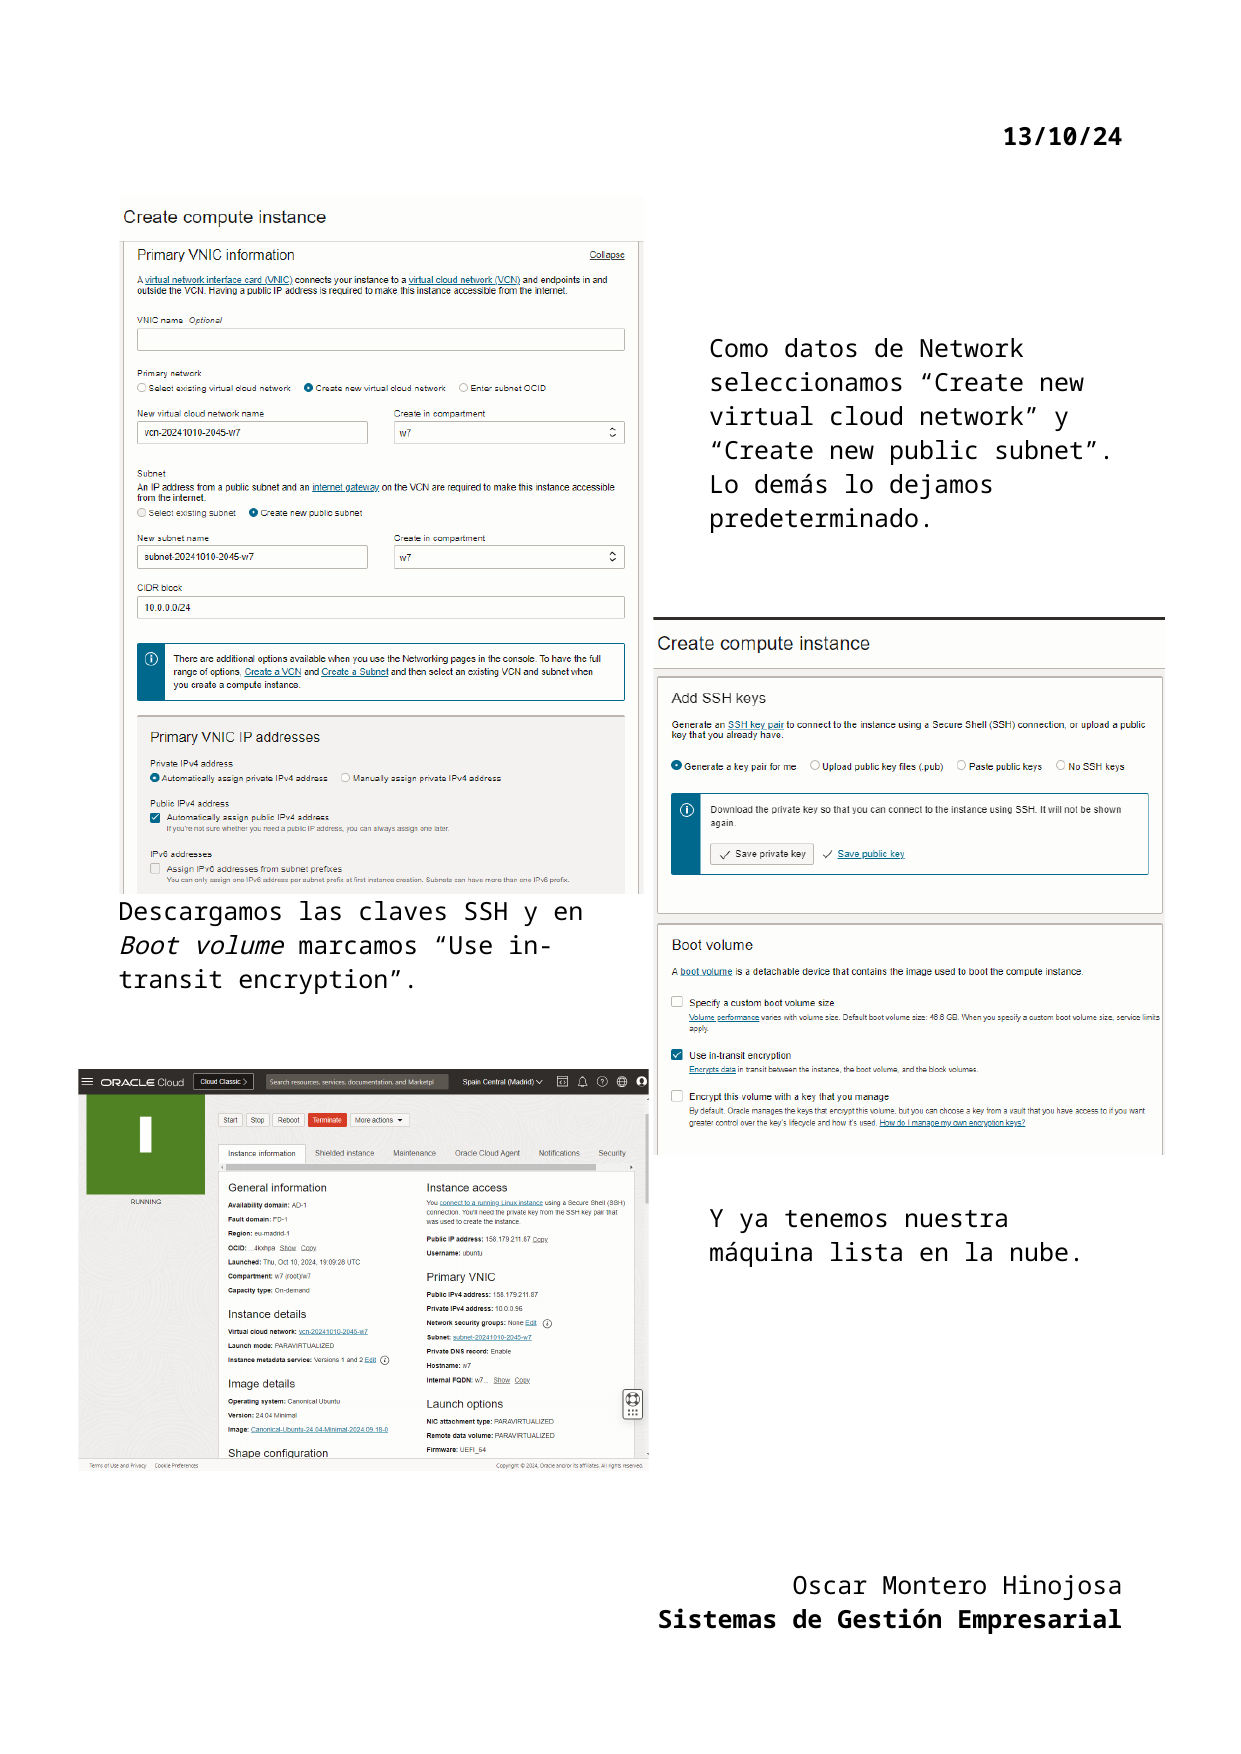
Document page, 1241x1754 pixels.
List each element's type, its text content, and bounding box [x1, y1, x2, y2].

picture [653, 617, 1165, 1155]
text Como datos de Network seleccionamos “Create new virtual cloud network” y “Create new public subnet”. Lo demás lo dejamos predeterminado. [644, 331, 1122, 535]
picture [119, 195, 644, 894]
text Y ya tenemos nuestra máquina lista en la nube. [649, 1201, 1122, 1269]
text Descargamos las claves SSH y en Boot volume marcamos “Use in-transit encryption”. [118, 885, 653, 996]
picture [78, 1069, 649, 1471]
